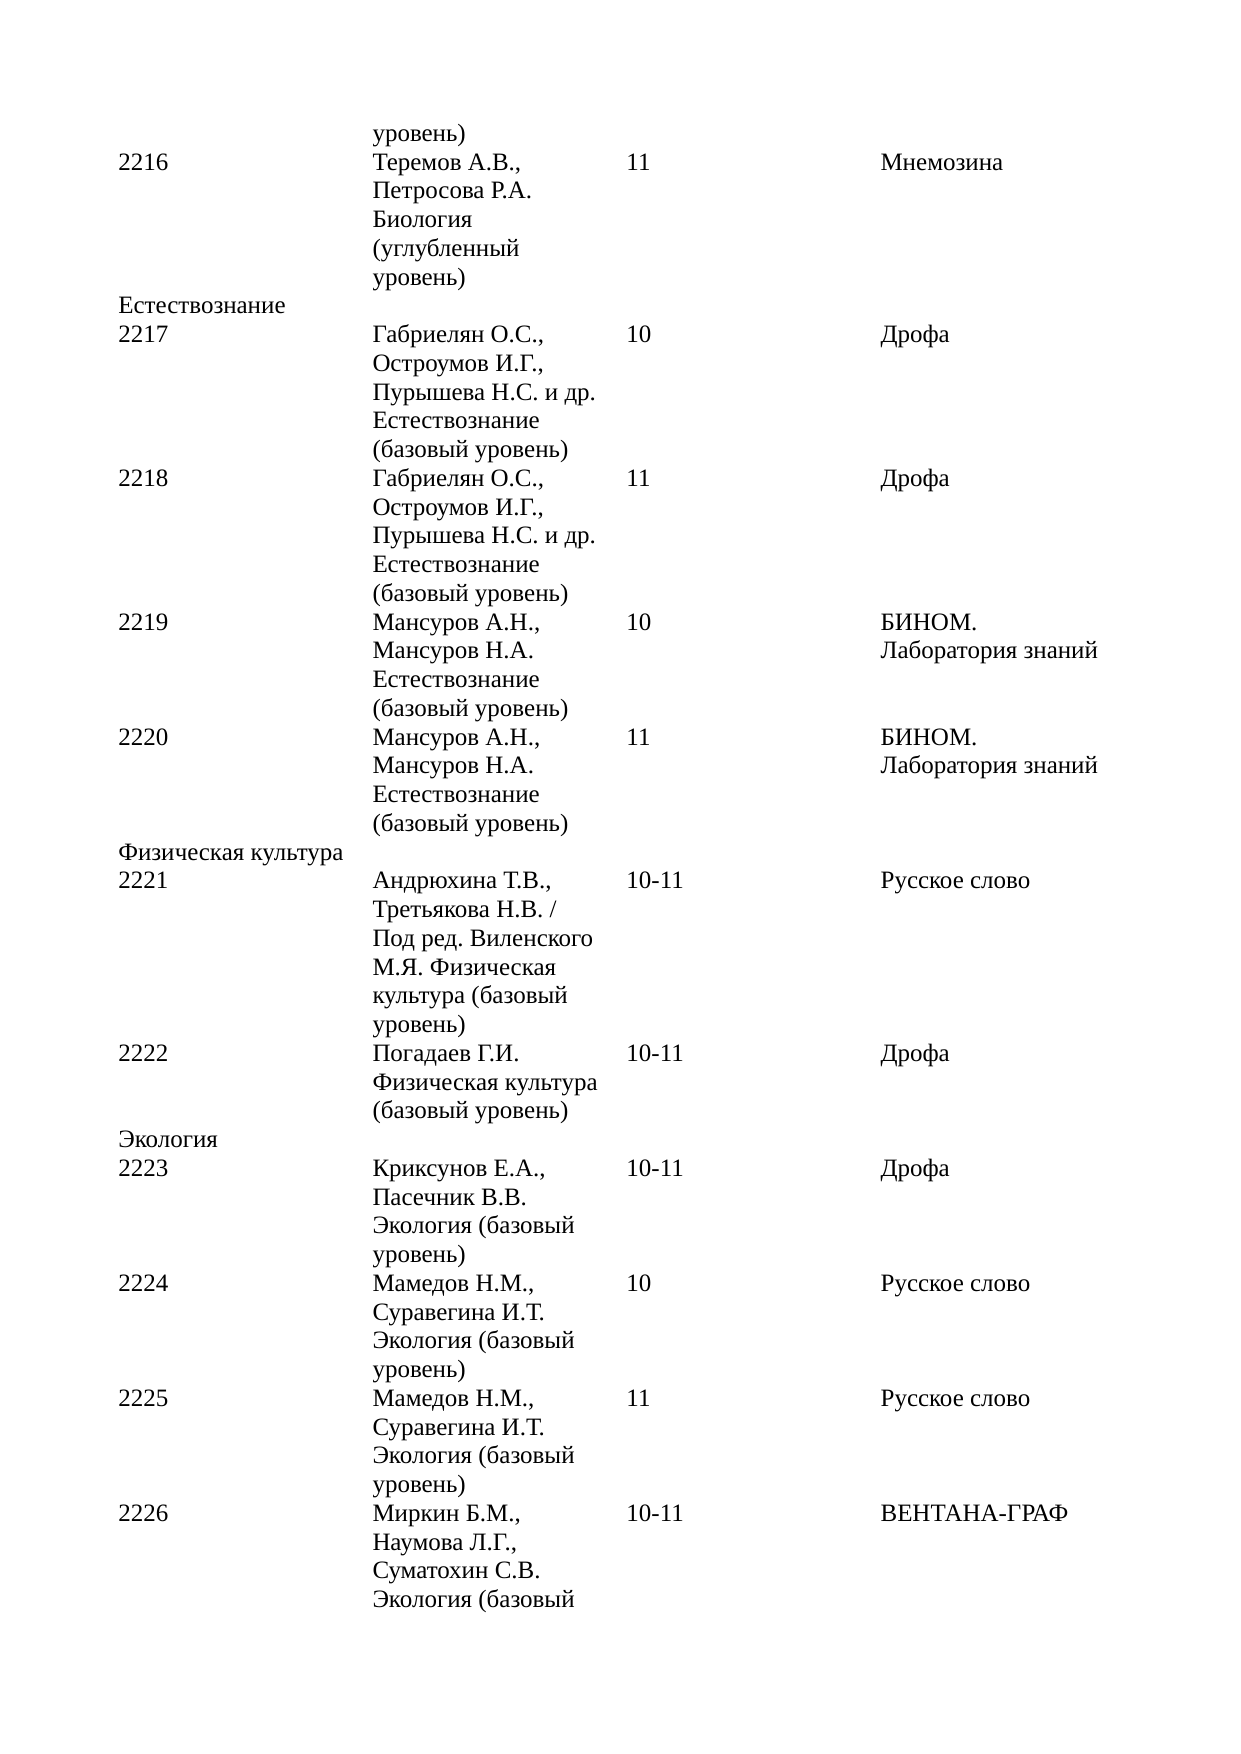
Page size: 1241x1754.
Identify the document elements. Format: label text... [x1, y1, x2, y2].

table_header 10-11 [615, 866, 869, 1038]
table_cell БИНОМ. Лаборатория знаний [869, 722, 1123, 837]
table_cell Дрофа [869, 463, 1123, 607]
table_header 2217 [107, 319, 361, 463]
table_cell Русское слово [869, 1383, 1123, 1498]
table_cell 2225 [107, 1383, 361, 1498]
table_header 2223 [107, 1153, 361, 1268]
table_cell Мансуров А.Н., Мансуров Н.А. Естествознание (базовый уровень) [361, 607, 615, 722]
table_cell 2216 [107, 147, 361, 291]
table_cell Мамедов Н.М., Суравегина И.Т. Экология (базовый уровень) [361, 1268, 615, 1383]
table_cell [107, 118, 361, 147]
table_cell Русское слово [869, 1268, 1123, 1383]
table_cell 2218 [107, 463, 361, 607]
table_cell Мансуров А.Н., Мансуров Н.А. Естествознание (базовый уровень) [361, 722, 615, 837]
table_cell 10-11 [615, 1498, 869, 1613]
table_cell Погадаев Г.И. Физическая культура (базовый уровень) [361, 1038, 615, 1124]
table_cell Мнемозина [869, 147, 1123, 291]
table_cell 2222 [107, 1038, 361, 1124]
table_header Дрофа [869, 319, 1123, 463]
table_header Криксунов Е.А., Пасечник В.В. Экология (базовый уровень) [361, 1153, 615, 1268]
table_cell Дрофа [869, 1038, 1123, 1124]
table_cell уровень) [361, 118, 615, 147]
table_cell БИНОМ. Лаборатория знаний [869, 607, 1123, 722]
table_header 10-11 [615, 1153, 869, 1268]
table_cell 2220 [107, 722, 361, 837]
table_header Естествознание [107, 291, 1123, 319]
table_cell 10-11 [615, 1038, 869, 1124]
table_cell 2219 [107, 607, 361, 722]
table_header 10 [615, 319, 869, 463]
table_cell [615, 118, 869, 147]
table_header Габриелян О.С., Остроумов И.Г., Пурышева Н.С. и др. Естествознание (базовый уровень) [361, 319, 615, 463]
table_cell Теремов А.В., Петросова Р.А. Биология (углубленный уровень) [361, 147, 615, 291]
table_header Дрофа [869, 1153, 1123, 1268]
table_cell 11 [615, 147, 869, 291]
table_cell Габриелян О.С., Остроумов И.Г., Пурышева Н.С. и др. Естествознание (базовый уровень) [361, 463, 615, 607]
table_cell 10 [615, 1268, 869, 1383]
table_cell [869, 118, 1123, 147]
table_header Экология [107, 1124, 1123, 1153]
table_header Физическая культура [107, 837, 1123, 866]
table_cell ВЕНТАНА-ГРАФ [869, 1498, 1123, 1613]
table_header 2221 [107, 866, 361, 1038]
table_cell Миркин Б.М., Наумова Л.Г., Суматохин С.В. Экология (базовый [361, 1498, 615, 1613]
table_cell 10 [615, 607, 869, 722]
table_cell 11 [615, 463, 869, 607]
table_cell 2226 [107, 1498, 361, 1613]
table_cell Мамедов Н.М., Суравегина И.Т. Экология (базовый уровень) [361, 1383, 615, 1498]
table_cell 11 [615, 1383, 869, 1498]
table_cell 2224 [107, 1268, 361, 1383]
table_cell 11 [615, 722, 869, 837]
table_header Русское слово [869, 866, 1123, 1038]
table_header Андрюхина Т.В., Третьякова Н.В. / Под ред. Виленского М.Я. Физическая культура (базовый уровень) [361, 866, 615, 1038]
